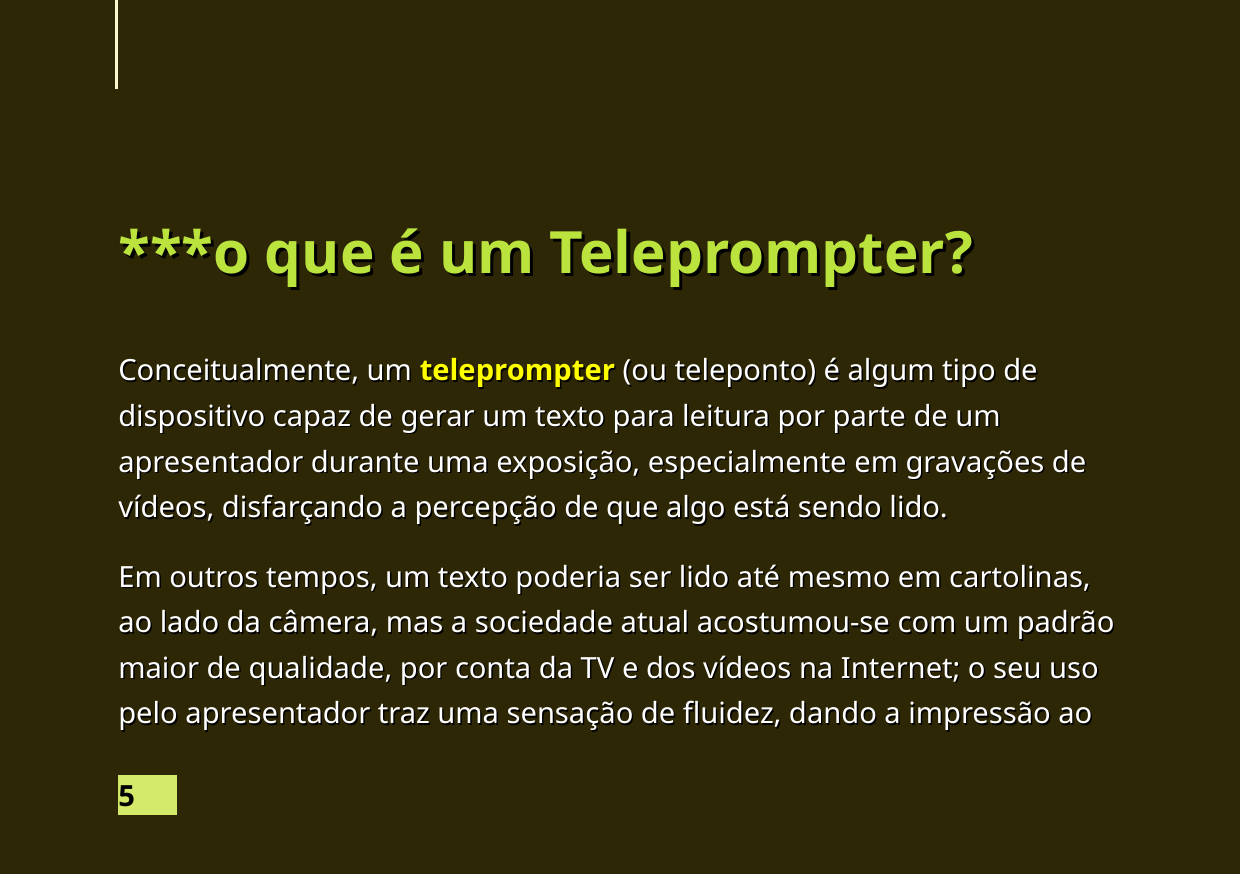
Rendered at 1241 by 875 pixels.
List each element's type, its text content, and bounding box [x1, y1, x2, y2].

subtitle ***o que é um Teleprompter? [118, 211, 1122, 291]
text Conceitualmente, um teleprompter (ou teleponto) é algum tipo de dispositivo capaz de gerar um texto para leitura por parte de um apresentador durante uma exposição, especialmente em gravações de vídeos, disfarçando a percepção de que algo está sendo lido. [118, 350, 1122, 526]
text Em outros tempos, um texto poderia ser lido até mesmo em cartolinas, ao lado da câmera, mas a sociedade atual acostumou-se com um padrão maior de qualidade, por conta da TV e dos vídeos na Internet; o seu uso pelo apresentador traz uma sensação de fluidez, dando a impressão ao [118, 556, 1122, 732]
